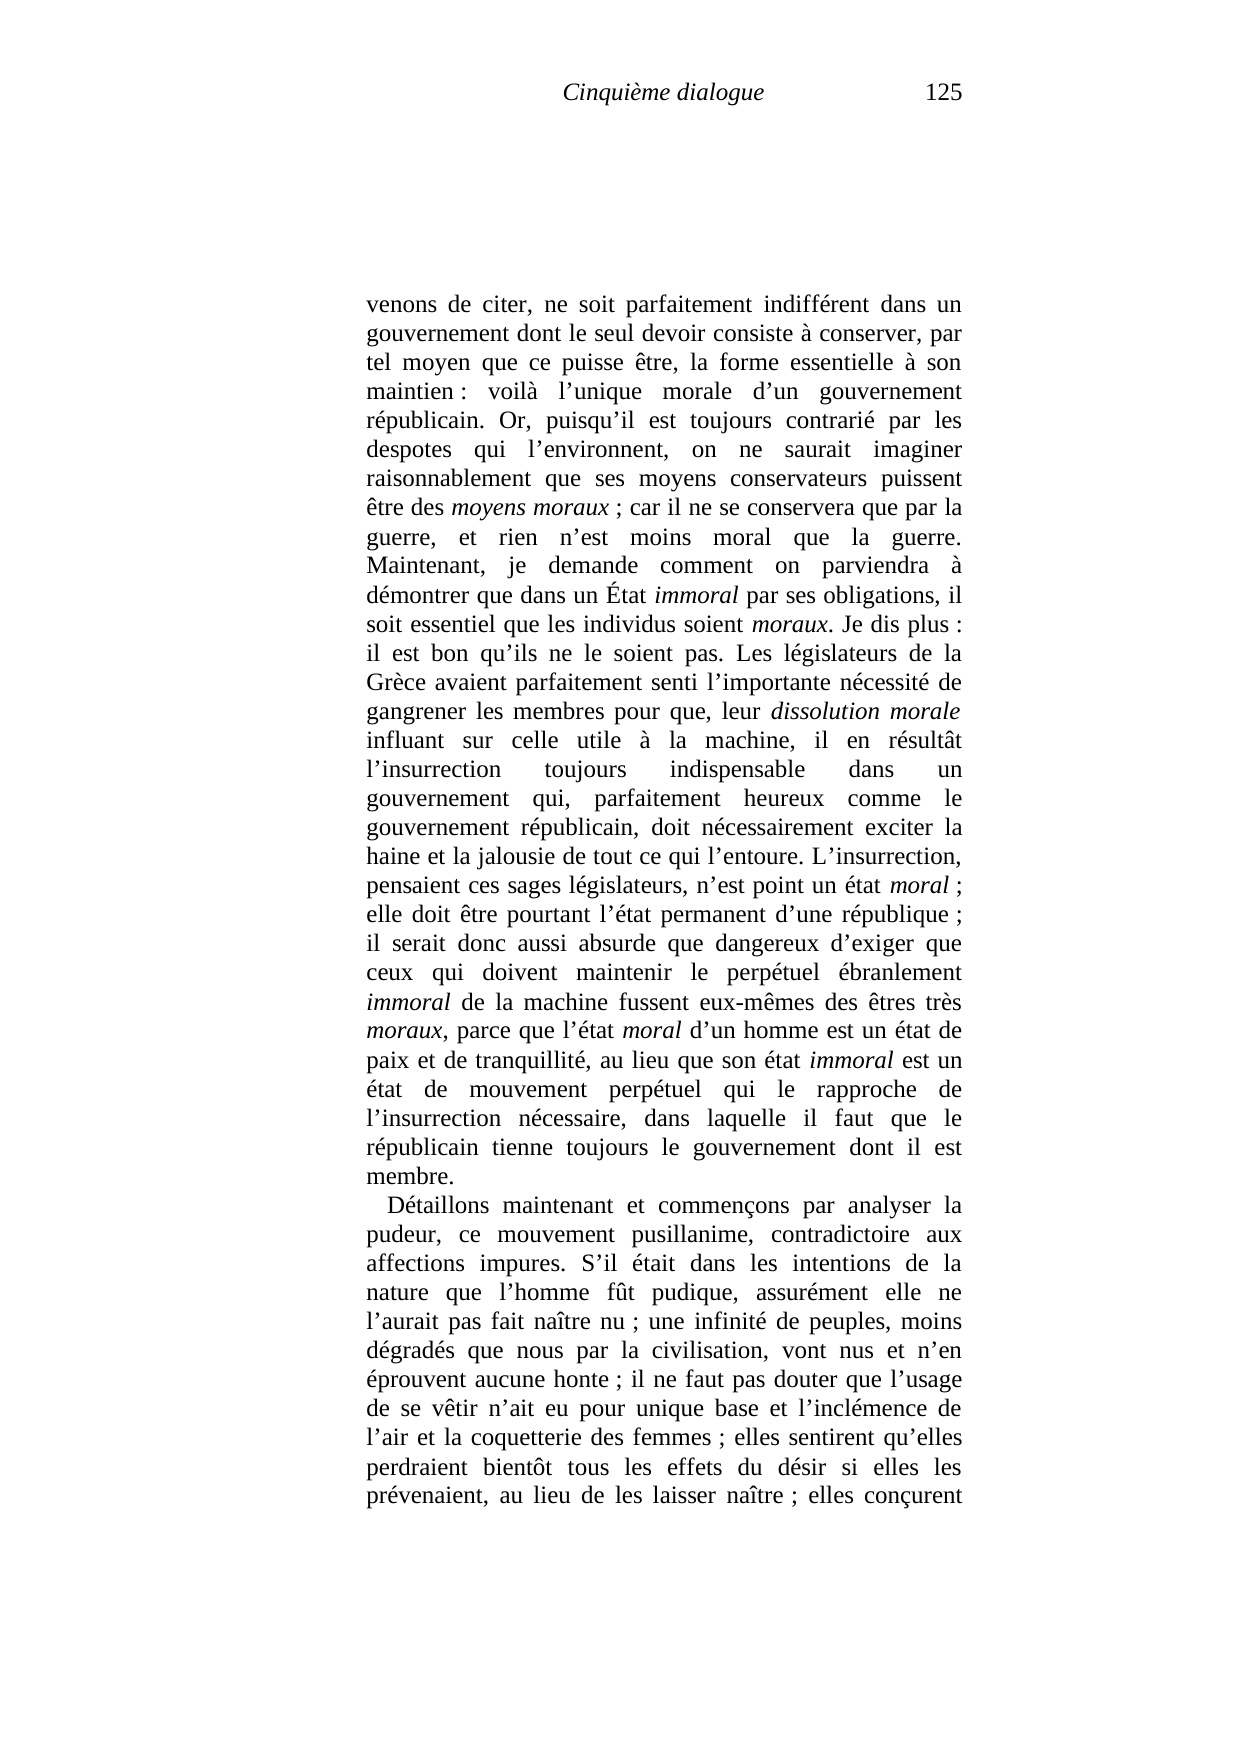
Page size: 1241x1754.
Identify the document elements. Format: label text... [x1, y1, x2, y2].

text Détaillons maintenant et commençons par analyser la pudeur, ce mouvement pusillanime, contradictoire aux affections impures. S’il était dans les intentions de la nature que l’homme fût pudique, assurément elle ne l’aurait pas fait naître nu ; une infinité de peuples, moins dégradés que nous par la civilisation, vont nus et n’en éprouvent aucune honte ; il ne faut pas douter que l’usage de se vêtir n’ait eu pour unique base et l’inclémence de l’air et la coquetterie des femmes ; elles sentirent qu’elles perdraient bientôt tous les effets du désir si elles les prévenaient, au lieu de les laisser naître ; elles conçurent [366, 1190, 962, 1509]
text venons de citer, ne soit parfaitement indifférent dans un gouvernement dont le seul devoir consiste à conserver, par tel moyen que ce puisse être, la forme essentielle à son maintien : voilà l’unique morale d’un gouvernement républicain. Or, puisqu’il est toujours contrarié par les despotes qui l’environnent, on ne saurait imaginer raisonnablement que ses moyens conservateurs puissent être des moyens moraux ; car il ne se conservera que par la guerre, et rien n’est moins moral que la guerre. Maintenant, je demande comment on parviendra à démontrer que dans un État immoral par ses obligations, il soit essentiel que les individus soient moraux. Je dis plus : il est bon qu’ils ne le soient pas. Les législateurs de la Grèce avaient parfaitement senti l’importante nécessité de gangrener les membres pour que, leur dissolution morale influant sur celle utile à la machine, il en résultât l’insurrection toujours indispensable dans un gouvernement qui, parfaitement heureux comme le gouvernement républicain, doit nécessairement exciter la haine et la jalousie de tout ce qui l’entoure. L’insurrection, pensaient ces sages législateurs, n’est point un état moral ; elle doit être pourtant l’état permanent d’une république ; il serait donc aussi absurde que dangereux d’exiger que ceux qui doivent maintenir le perpétuel ébranlement immoral de la machine fussent eux-mêmes des êtres très moraux, parce que l’état moral d’un homme est un état de paix et de tranquillité, au lieu que son état immoral est un état de mouvement perpétuel qui le rapproche de l’insurrection nécessaire, dans laquelle il faut que le républicain tienne toujours le gouvernement dont il est membre. [366, 289, 962, 1190]
